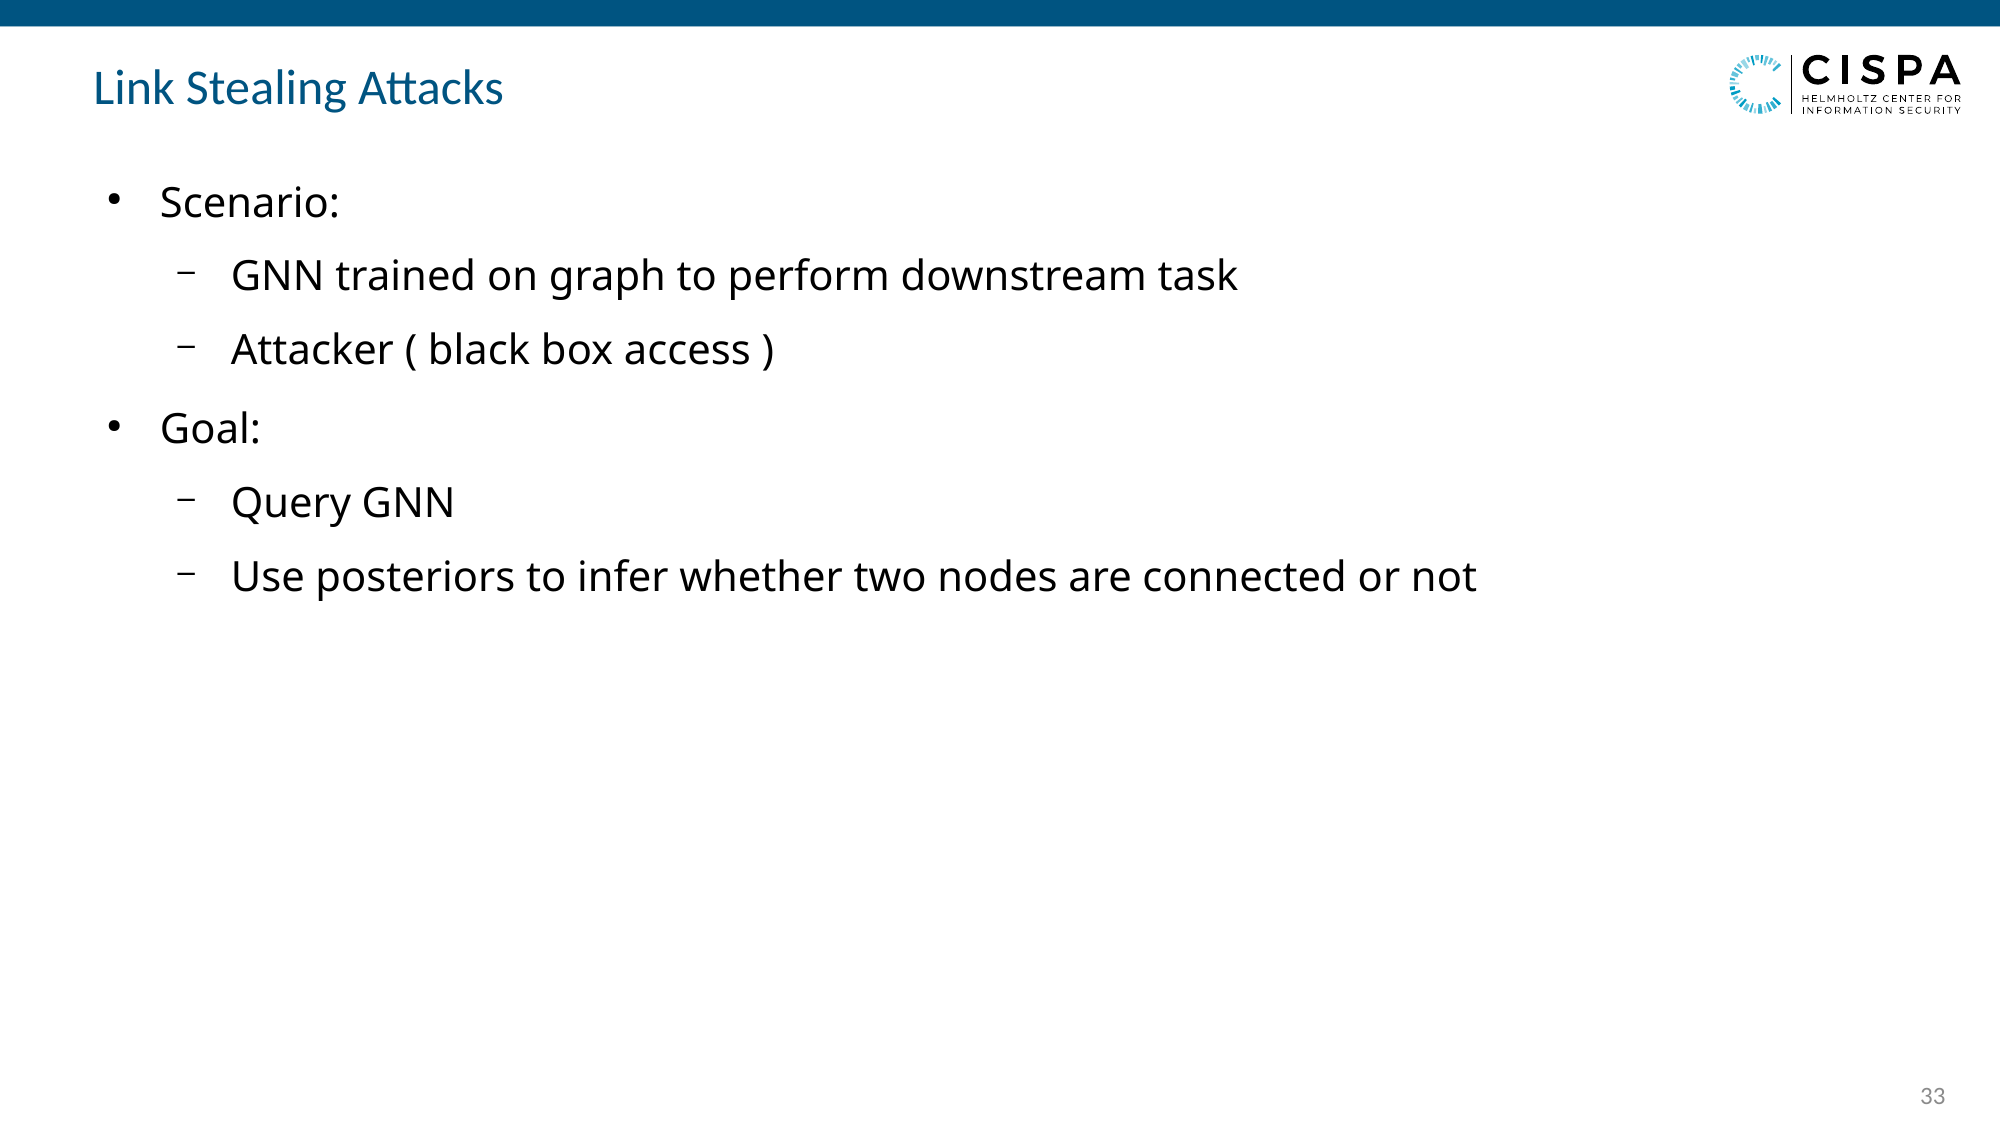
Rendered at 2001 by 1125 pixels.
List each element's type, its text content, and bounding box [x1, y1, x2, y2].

slide_number [1870, 1065, 1961, 1125]
list Scenario: GNN trained on graph to perform downstream task Attacker ( black box access ) Goal: Query GNN Use posteriors to infer whether two nodes are connected or not [78, 170, 1922, 1024]
title Link Stealing Attacks [78, 38, 1699, 131]
